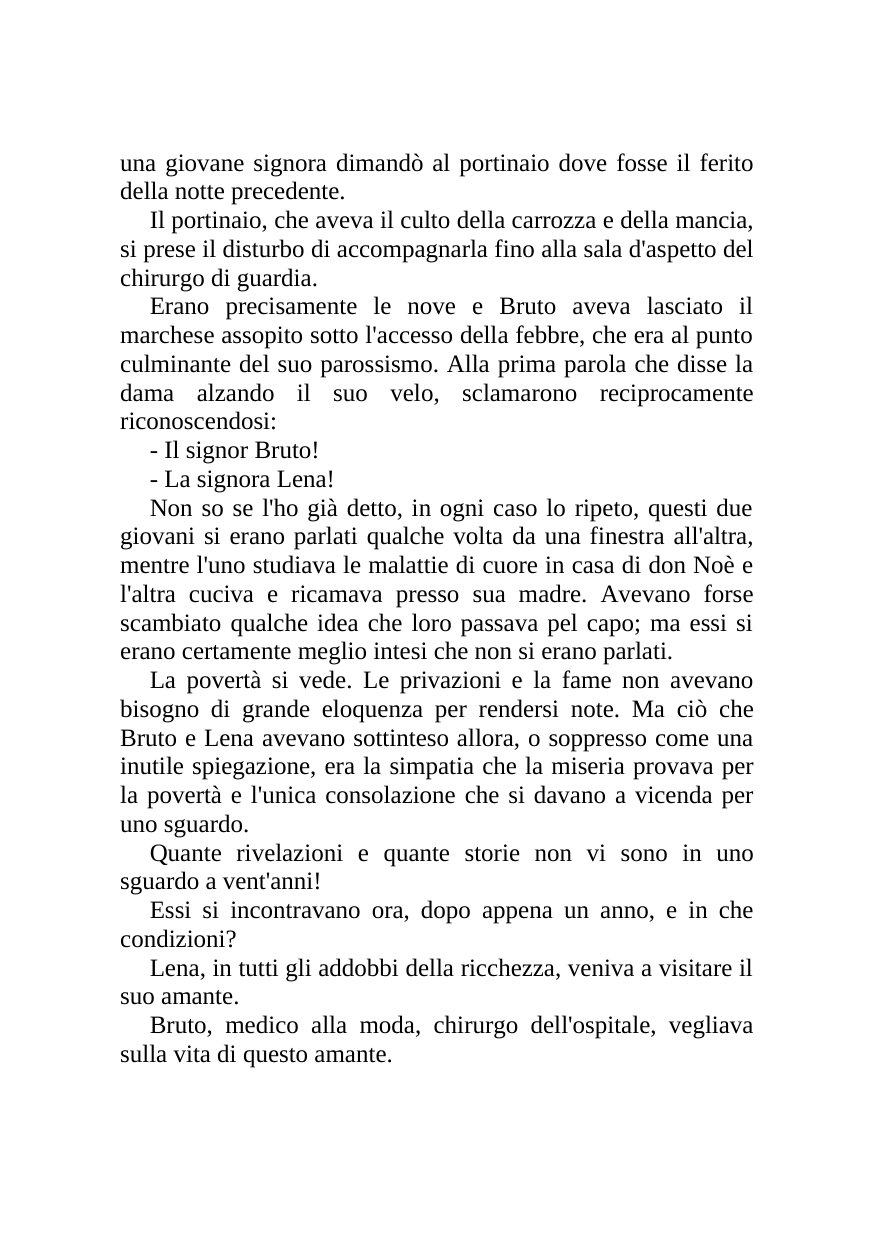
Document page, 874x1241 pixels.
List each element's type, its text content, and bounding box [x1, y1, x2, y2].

text Quante rivelazioni e quante storie non vi sono in uno sguardo a vent'anni! [120, 838, 754, 895]
text - Il signor Bruto! [120, 435, 754, 464]
text La povertà si vede. Le privazioni e la fame non avevano bisogno di grande eloquenza per rendersi note. Ma ciò che Bruto e Lena avevano sottinteso allora, o soppresso come una inutile spiegazione, era la simpatia che la miseria provava per la povertà e l'unica consolazione che si davano a vicenda per uno sguardo. [120, 665, 754, 838]
text Erano precisamente le nove e Bruto aveva lasciato il marchese assopito sotto l'accesso della febbre, che era al punto culminante del suo parossismo. Alla prima parola che disse la dama alzando il suo velo, sclamarono reciprocamente riconoscendosi: [120, 291, 754, 435]
text Bruto, medico alla moda, chirurgo dell'ospitale, vegliava sulla vita di questo amante. [120, 1010, 754, 1068]
text una giovane signora dimandò al portinaio dove fosse il ferito della notte precedente. [120, 148, 754, 205]
text Non so se l'ho già detto, in ogni caso lo ripeto, questi due giovani si erano parlati qualche volta da una finestra all'altra, mentre l'uno studiava le malattie di cuore in casa di don Noè e l'altra cuciva e ricamava presso sua madre. Avevano forse scambiato qualche idea che loro passava pel capo; ma essi si erano certamente meglio intesi che non si erano parlati. [120, 493, 754, 665]
text Essi si incontravano ora, dopo appena un anno, e in che condizioni? [120, 895, 754, 953]
text - La signora Lena! [120, 464, 754, 493]
text Lena, in tutti gli addobbi della ricchezza, veniva a visitare il suo amante. [120, 953, 754, 1010]
text Il portinaio, che aveva il culto della carrozza e della mancia, si prese il disturbo di accompagnarla fino alla sala d'aspetto del chirurgo di guardia. [120, 205, 754, 291]
